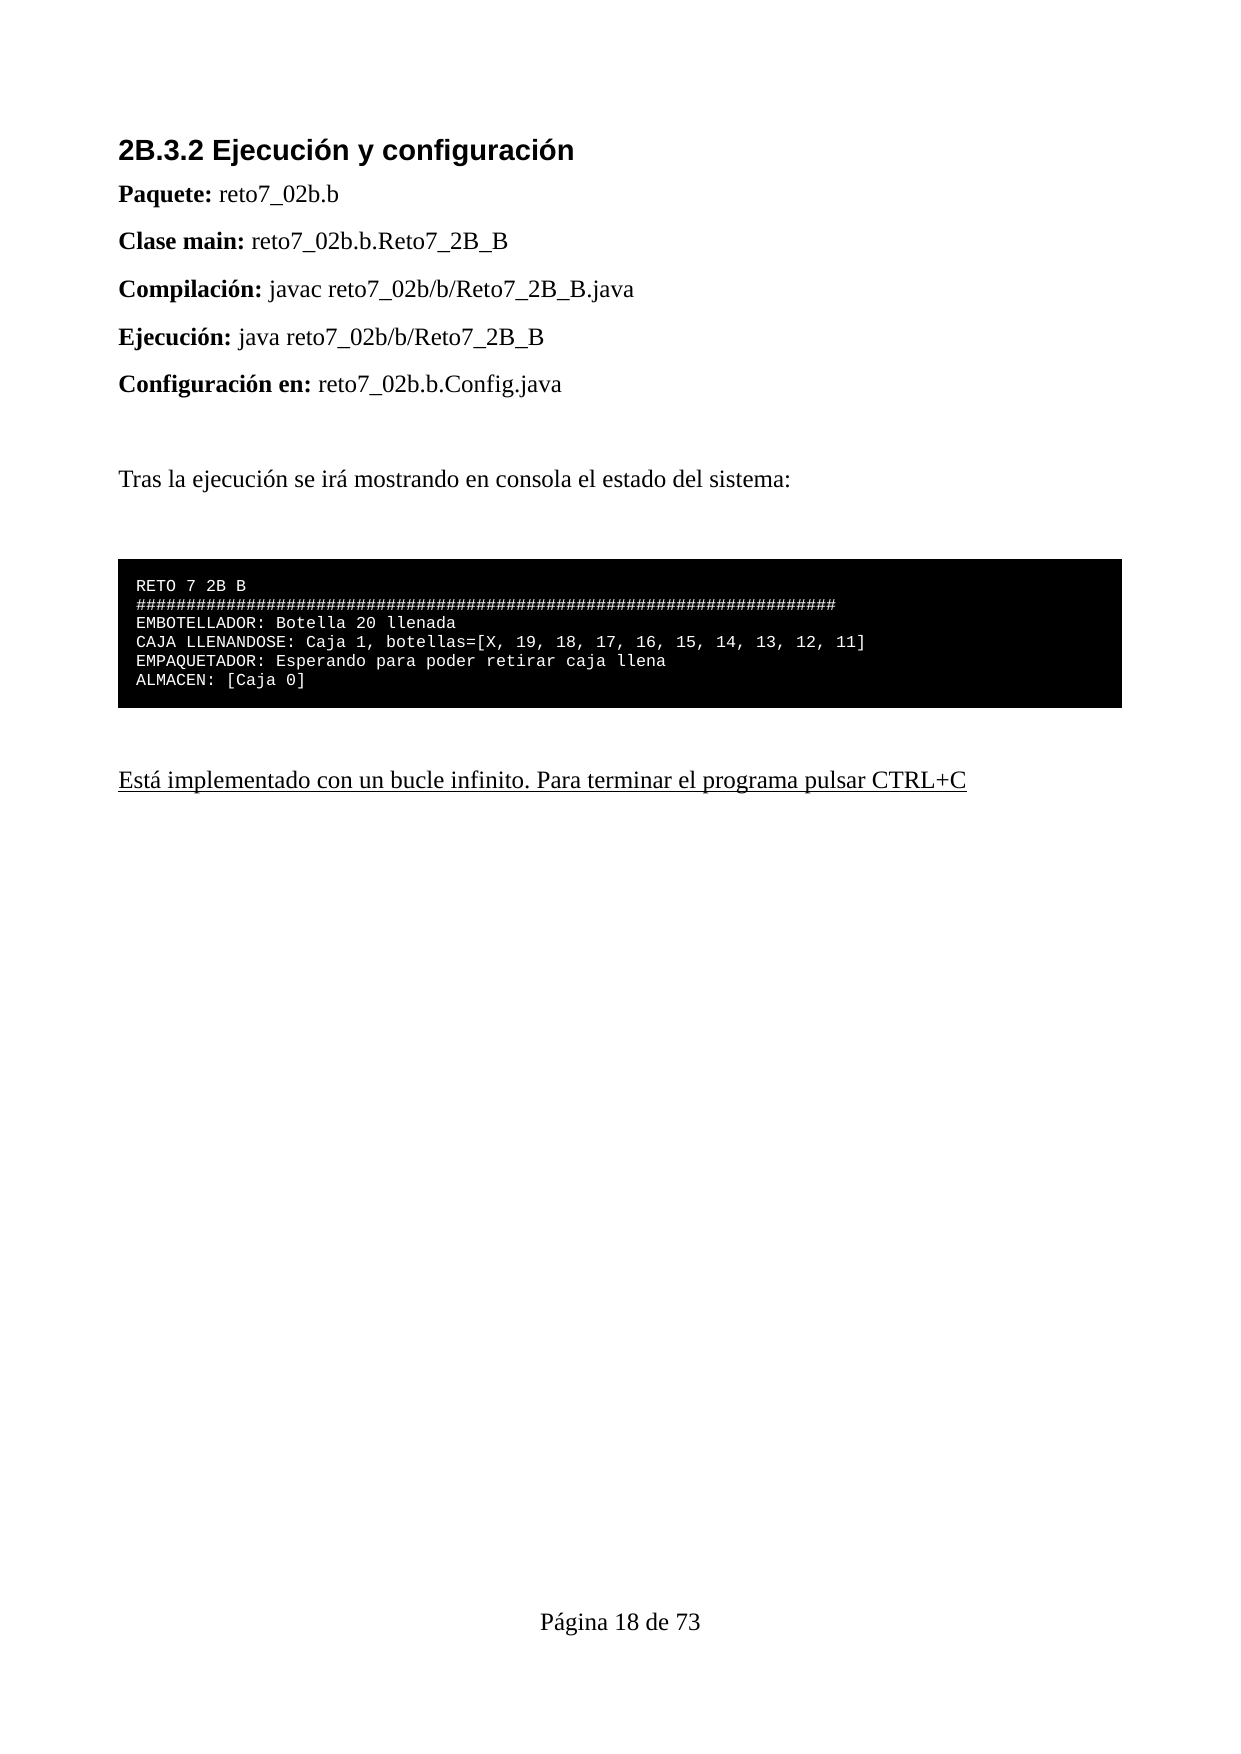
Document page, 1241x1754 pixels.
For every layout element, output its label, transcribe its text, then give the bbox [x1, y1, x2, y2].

text Está implementado con un bucle infinito. Para terminar el programa pulsar CTRL+C [118, 766, 1122, 794]
text EMPAQUETADOR: Esperando para poder retirar caja llena [118, 653, 1122, 672]
subtitle 2B.3.2 Ejecución y configuración [118, 133, 1122, 166]
text ALMACEN: [Caja 0] [118, 672, 1122, 708]
text EMBOTELLADOR: Botella 20 llenada [118, 615, 1122, 634]
text ###################################################################### [118, 596, 1122, 615]
text Clase main: reto7_02b.b.Reto7_2B_B [118, 226, 1122, 255]
text Paquete: reto7_02b.b [118, 179, 1122, 207]
text Configuración en: reto7_02b.b.Config.java [118, 369, 1122, 398]
text RETO 7 2B B [118, 559, 1122, 596]
text Tras la ejecución se irá mostrando en consola el estado del sistema: [118, 464, 1122, 493]
text Ejecución: java reto7_02b/b/Reto7_2B_B [118, 322, 1122, 350]
text Compilación: javac reto7_02b/b/Reto7_2B_B.java [118, 274, 1122, 303]
text CAJA LLENANDOSE: Caja 1, botellas=[X, 19, 18, 17, 16, 15, 14, 13, 12, 11] [118, 634, 1122, 653]
